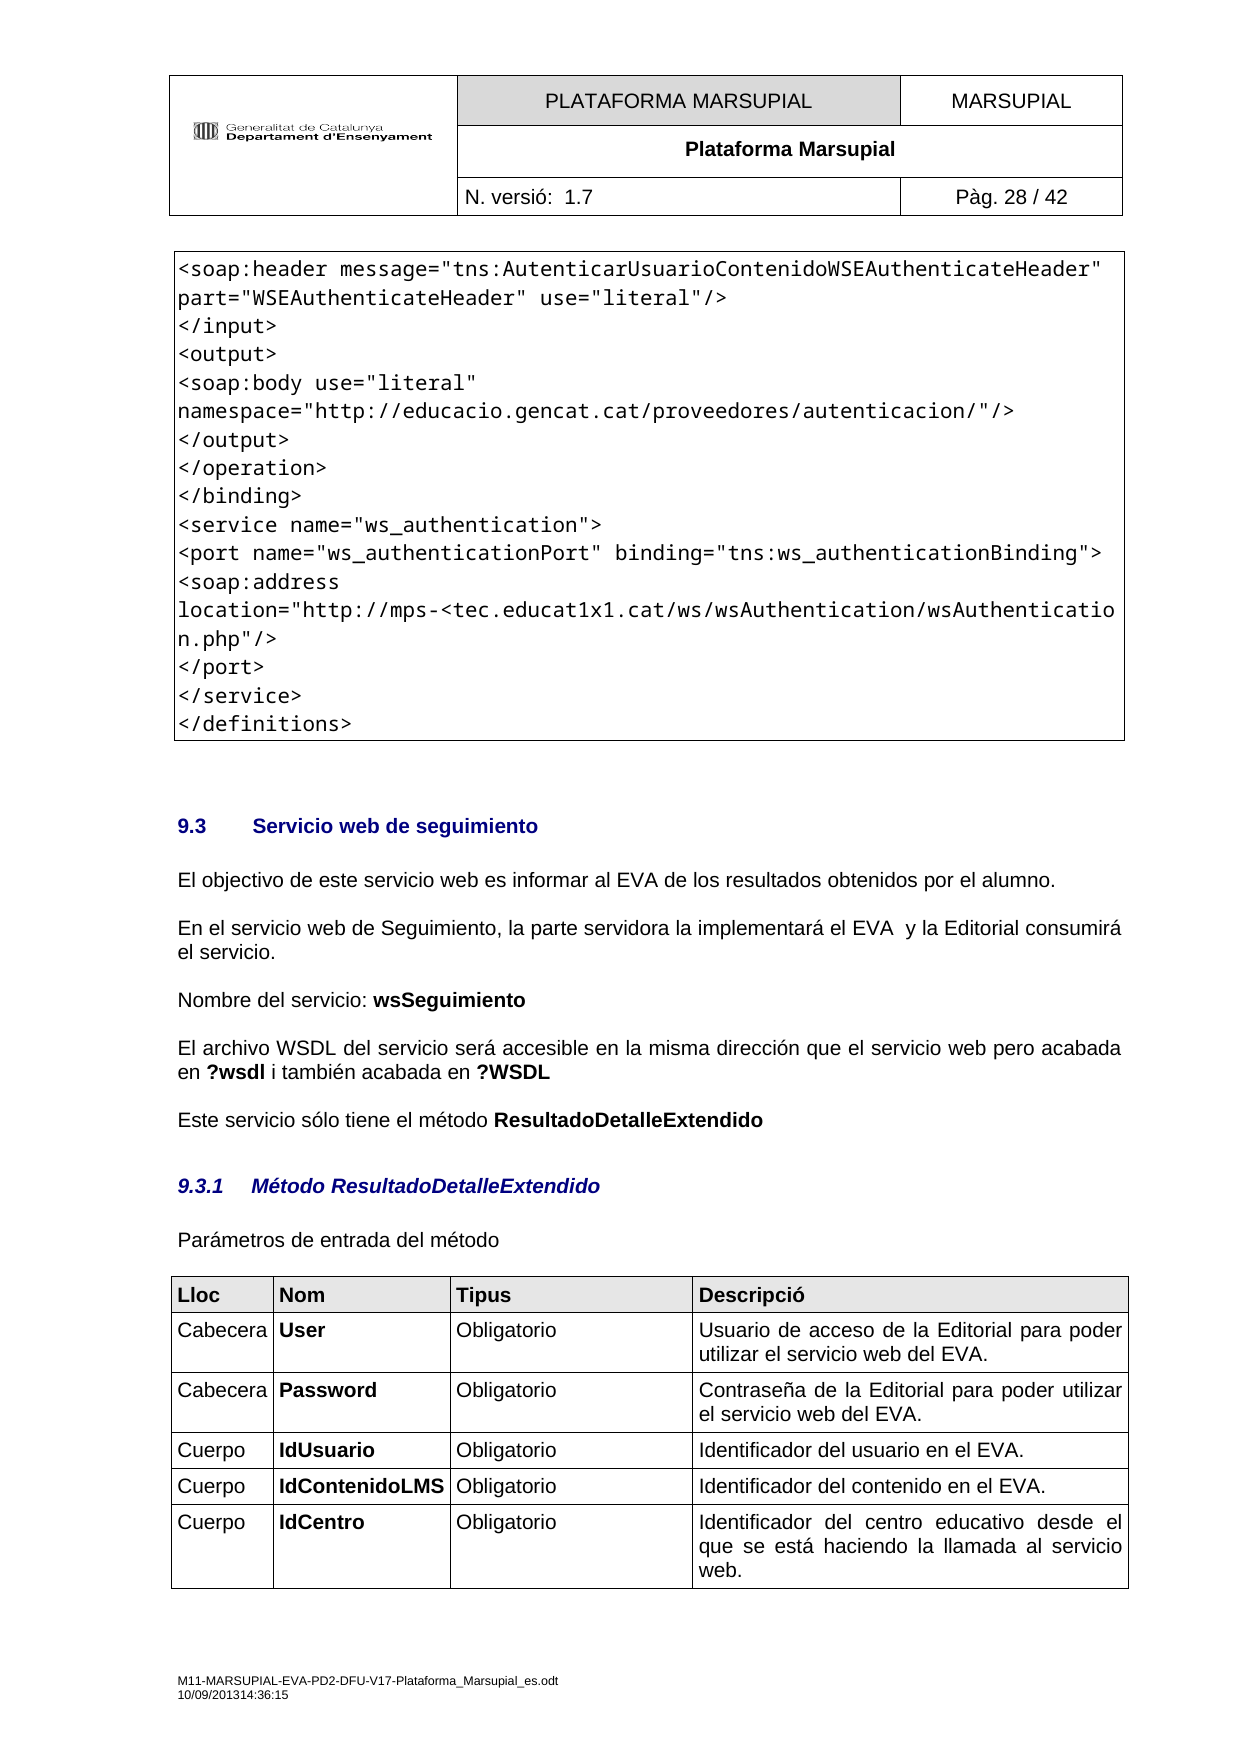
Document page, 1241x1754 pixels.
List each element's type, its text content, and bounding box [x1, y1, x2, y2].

text En el servicio web de Seguimiento, la parte servidora la implementará el EVA y la Editorial consumirá el servicio. [177, 916, 1122, 964]
table_cell IdContenidoLMS [274, 1469, 450, 1504]
text <soap:address location="http://mps-<tec.educat1x1.cat/ws/wsAuthentication/wsAuthentication.php"/> [177, 567, 1122, 652]
text Este servicio sólo tiene el método ResultadoDetalleExtendido [177, 1107, 1122, 1131]
text </output> [177, 425, 1122, 453]
text </input> [177, 311, 1122, 339]
text </service> [177, 681, 1122, 706]
table_cell IdCentro [274, 1505, 450, 1588]
table_header Tipus [451, 1277, 692, 1312]
table_cell Cabecera [172, 1373, 273, 1432]
table_cell Identificador del usuario en el EVA. [693, 1433, 1128, 1468]
text </definitions> [175, 706, 1124, 740]
table_cell Obligatorio [451, 1313, 692, 1372]
table_cell Cuerpo [172, 1433, 273, 1468]
text <soap:header message="tns:AutenticarUsuarioContenidoWSEAuthenticateHeader" part="WSEAuthenticateHeader" use="literal"/> [175, 252, 1124, 311]
table_header Nom [274, 1277, 450, 1312]
text Parámetros de entrada del método [177, 1228, 1122, 1252]
subtitle Método ResultadoDetalleExtendido [177, 1174, 1122, 1198]
table_header Descripció [693, 1277, 1128, 1312]
subtitle Servicio web de seguimiento [177, 814, 1122, 838]
table_cell Obligatorio [451, 1373, 692, 1432]
table_cell Usuario de acceso de la Editorial para poder utilizar el servicio web del EVA. [693, 1313, 1128, 1372]
text </port> [177, 652, 1122, 681]
table_cell Cabecera [172, 1313, 273, 1372]
text El archivo WSDL del servicio será accesible en la misma dirección que el servicio web pero acabada en ?wsdl i también acabada en ?WSDL [177, 1036, 1122, 1083]
table_cell Contraseña de la Editorial para poder utilizar el servicio web del EVA. [693, 1373, 1128, 1432]
table_cell Obligatorio [451, 1469, 692, 1504]
table_header Lloc [172, 1277, 273, 1312]
text </operation> [177, 453, 1122, 482]
table_cell Cuerpo [172, 1469, 273, 1504]
table_cell Obligatorio [451, 1433, 692, 1468]
text <service name="ws_authentication"> [177, 510, 1122, 538]
text <output> [177, 339, 1122, 368]
text <soap:body use="literal" namespace="http://educacio.gencat.cat/proveedores/autenticacion/"/> [177, 368, 1122, 425]
table_cell IdUsuario [274, 1433, 450, 1468]
table_cell Password [274, 1373, 450, 1432]
table_cell Obligatorio [451, 1505, 692, 1588]
table_cell User [274, 1313, 450, 1372]
table_cell Identificador del centro educativo desde el que se está haciendo la llamada al servicio web. [693, 1505, 1128, 1588]
table_cell Cuerpo [172, 1505, 273, 1588]
text Nombre del servicio: wsSeguimiento [177, 988, 1122, 1012]
table_cell Identificador del contenido en el EVA. [693, 1469, 1128, 1504]
text El objectivo de este servicio web es informar al EVA de los resultados obtenidos por el alumno. [177, 868, 1122, 892]
text </binding> [177, 482, 1122, 510]
text <port name="ws_authenticationPort" binding="tns:ws_authenticationBinding"> [177, 538, 1122, 567]
